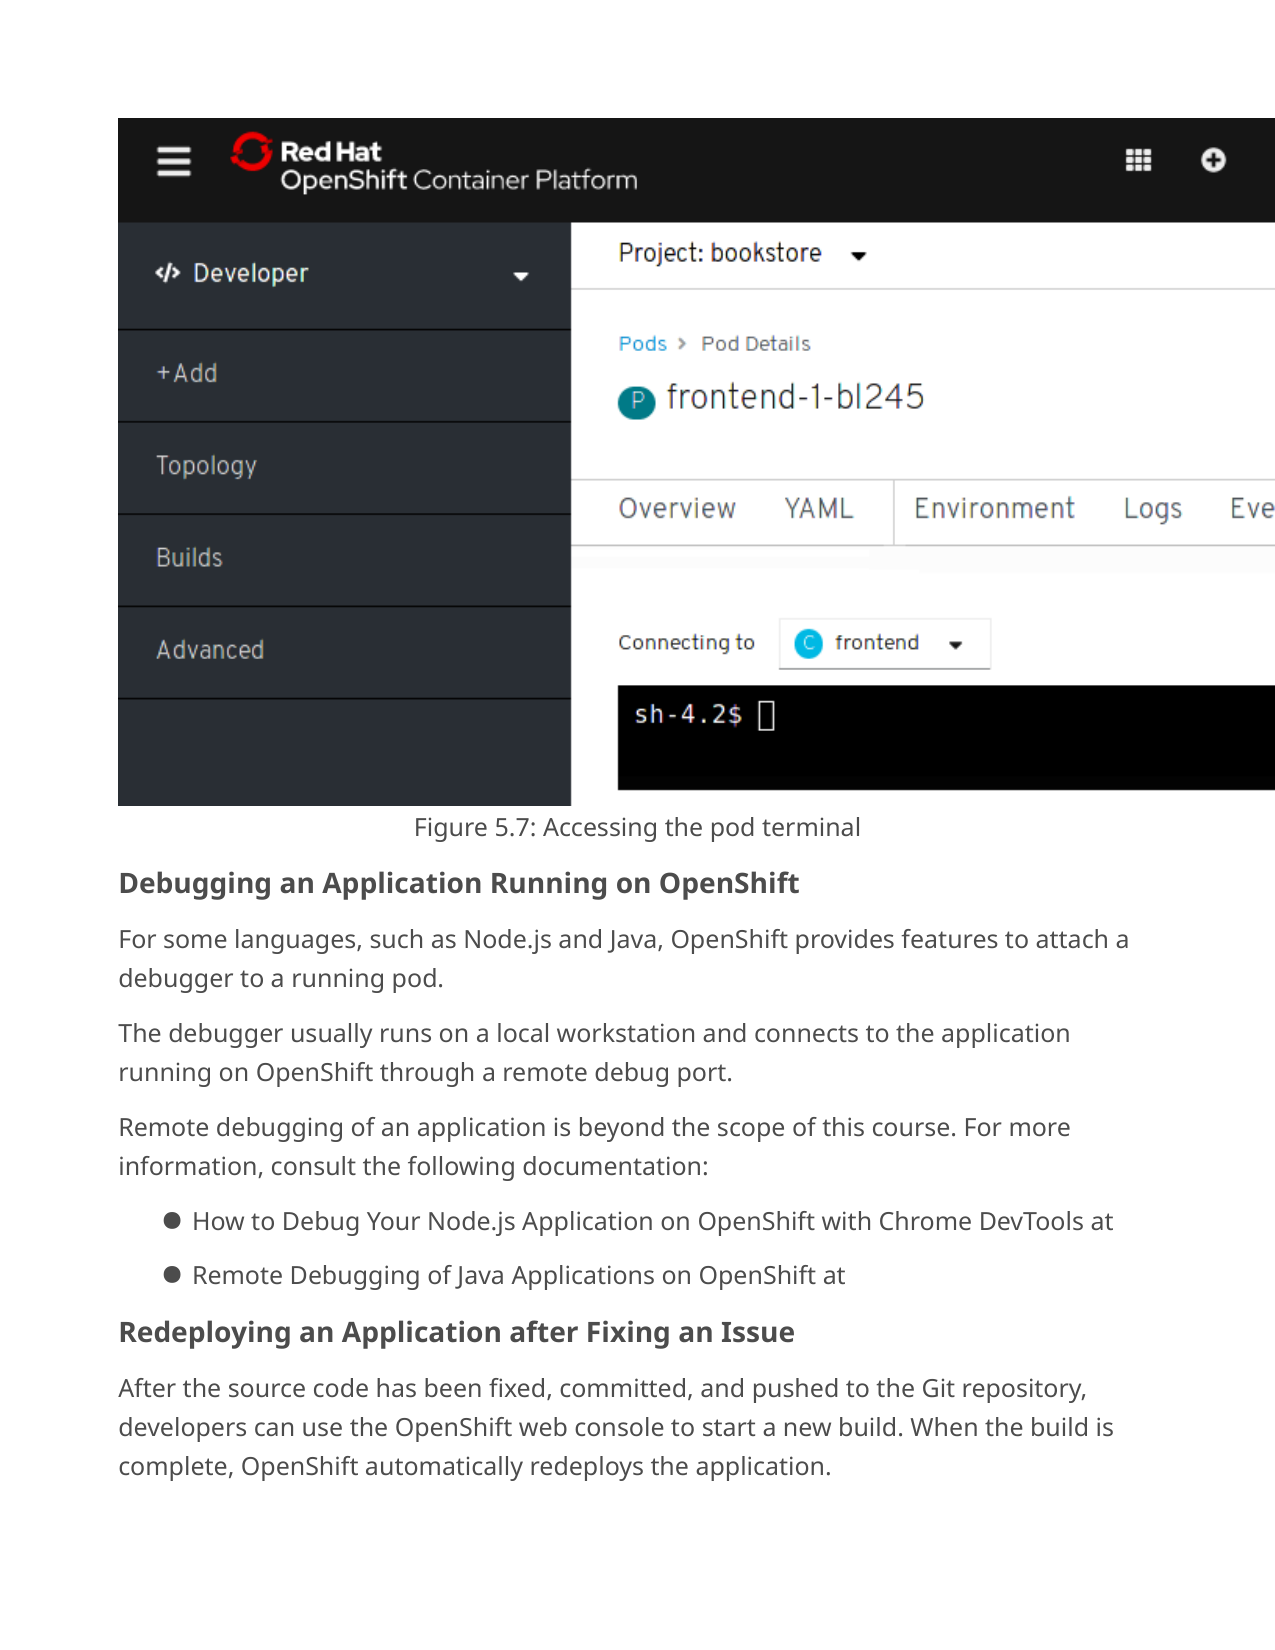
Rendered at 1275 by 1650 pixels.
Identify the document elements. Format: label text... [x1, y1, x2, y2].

list Remote Debugging of Java Applications on OpenShift at [162, 1258, 1157, 1292]
text For some languages, such as Node.js and Java, OpenShift provides features to attach a debugger to a running pod. [118, 921, 1157, 994]
text Remote debugging of an application is beyond the scope of this course. For more information, consult the following documentation: [118, 1109, 1157, 1182]
list How to Debug Your Node.js Application on OpenShift with Chrome DevTools at [162, 1203, 1157, 1237]
text After the source code has been fixed, committed, and pushed to the Git repository, developers can use the OpenShift web console to start a new build. When the build is complete, OpenShift automatically redeploys the application. [118, 1371, 1157, 1483]
subtitle Debugging an Application Running on OpenShift [118, 864, 1157, 902]
text Figure 5.7: Accessing the pod terminal [118, 810, 1157, 844]
text The debugger usually runs on a local workstation and connects to the application running on OpenShift through a remote debug port. [118, 1015, 1157, 1088]
subtitle Redeploying an Application after Fixing an Issue [118, 1313, 1157, 1351]
